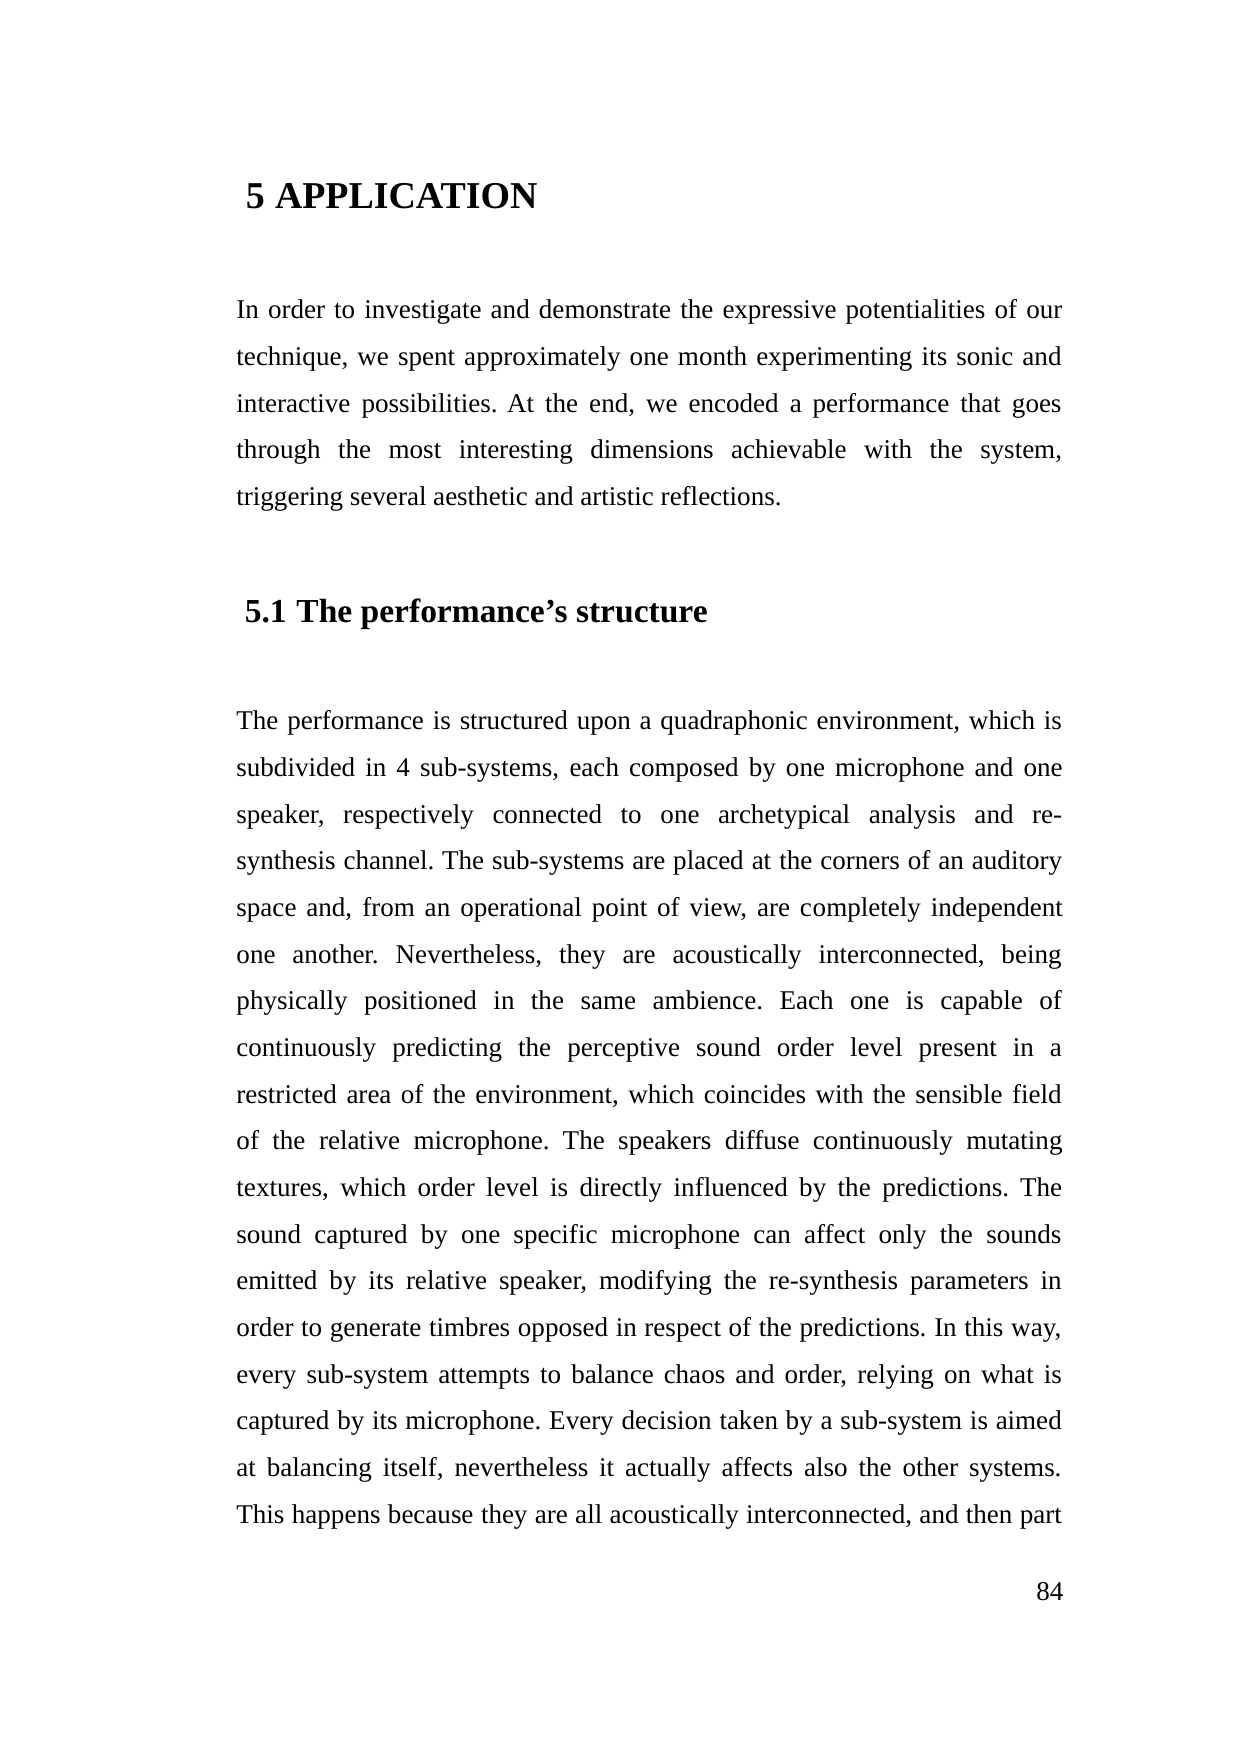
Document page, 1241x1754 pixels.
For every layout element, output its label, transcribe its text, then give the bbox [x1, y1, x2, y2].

subtitle The performance’s structure [236, 591, 1063, 629]
subtitle APPLICATION [236, 173, 1063, 216]
text The performance is structured upon a quadraphonic environment, which is subdivided in 4 sub-systems, each composed by one microphone and one speaker, respectively connected to one archetypical analysis and re-synthesis channel. The sub-systems are placed at the corners of an auditory space and, from an operational point of view, are completely independent one another. Nevertheless, they are acoustically interconnected, being physically positioned in the same ambience. Each one is capable of continuously predicting the perceptive sound order level present in a restricted area of the environment, which coincides with the sensible field of the relative microphone. The speakers diffuse continuously mutating textures, which order level is directly influenced by the predictions. The sound captured by one specific microphone can affect only the sounds emitted by its relative speaker, modifying the re-synthesis parameters in order to generate timbres opposed in respect of the predictions. In this way, every sub-system attempts to balance chaos and order, relying on what is captured by its microphone. Every decision taken by a sub-system is aimed at balancing itself, nevertheless it actually affects also the other systems. This happens because they are all acoustically interconnected, and then part [236, 704, 1063, 1529]
text In order to investigate and demonstrate the expressive potentialities of our technique, we spent approximately one month experimenting its sonic and interactive possibilities. At the end, we encoded a performance that goes through the most interesting dimensions achievable with the system, triggering several aesthetic and artistic reflections. [236, 294, 1063, 511]
